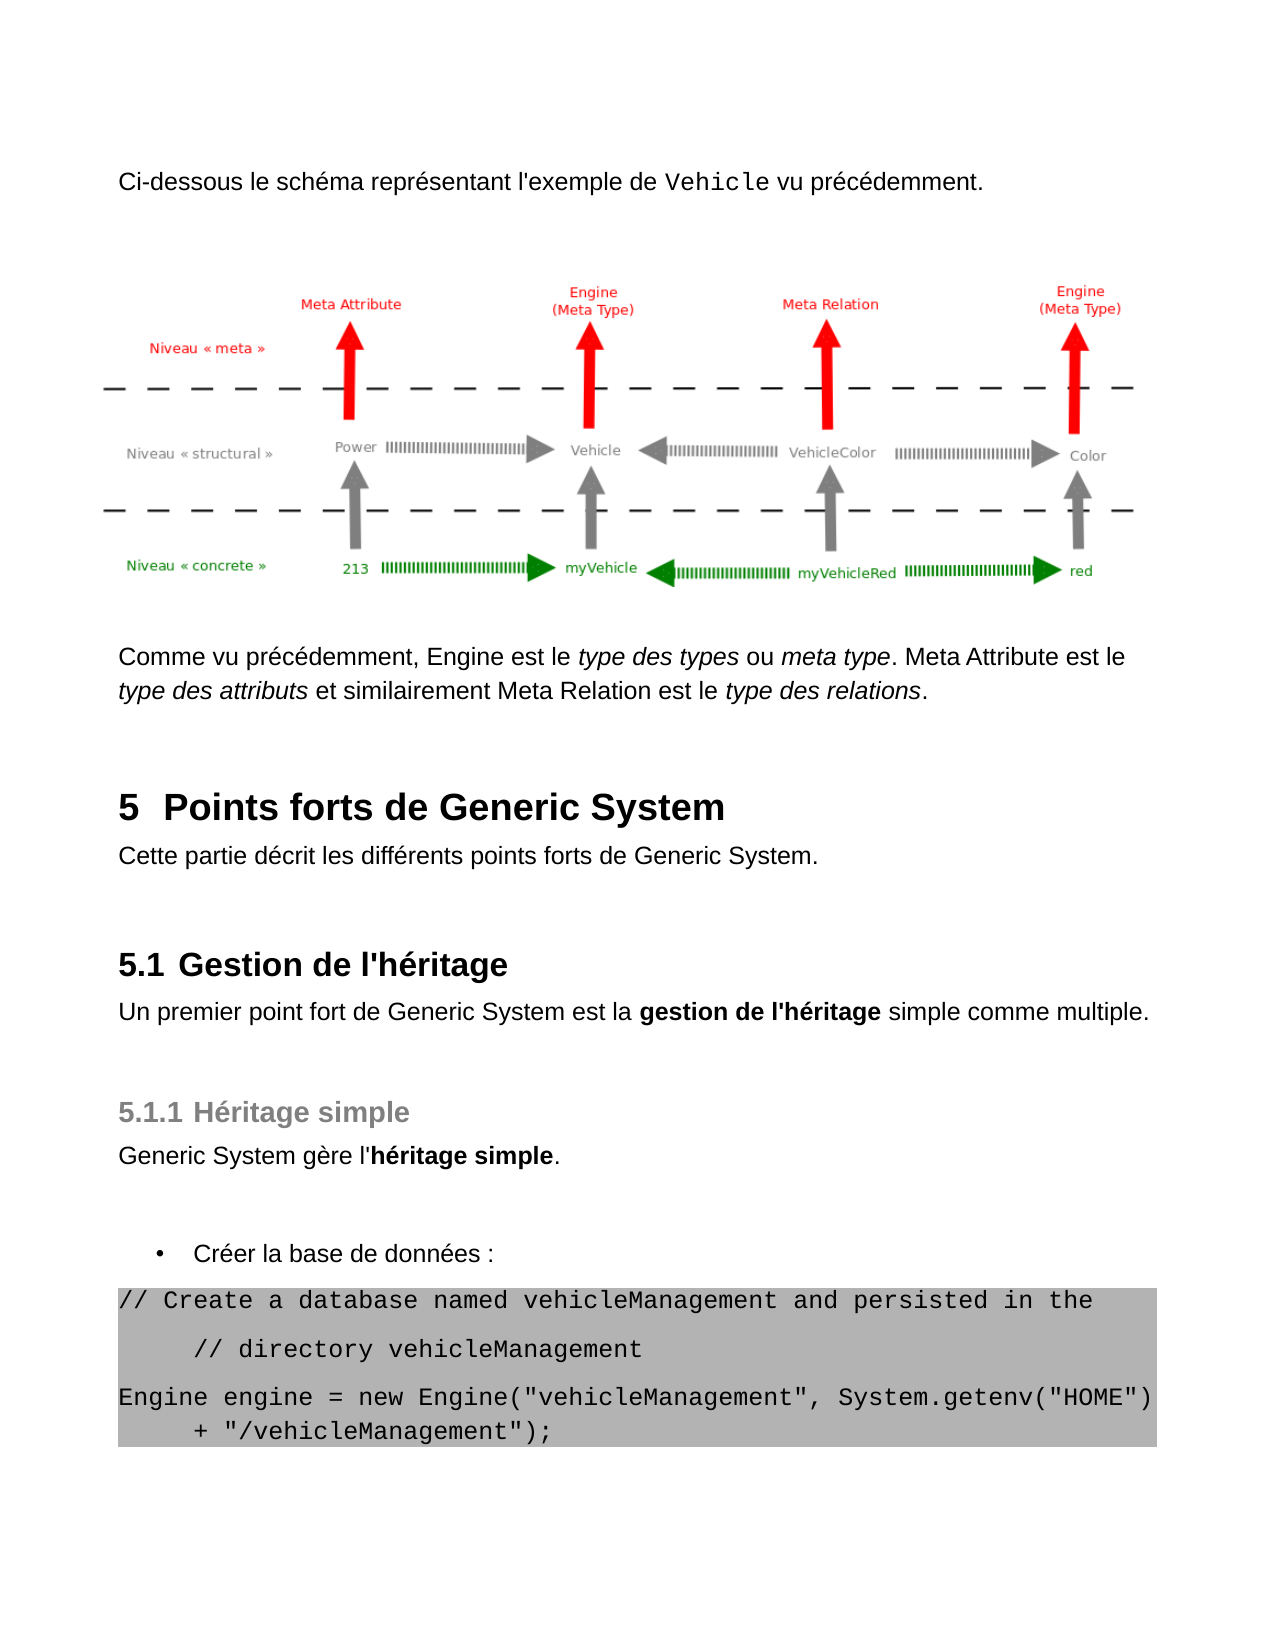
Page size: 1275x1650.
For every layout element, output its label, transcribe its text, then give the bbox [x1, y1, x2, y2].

text Generic System gère l'héritage simple. [118, 1141, 1157, 1169]
subtitle Points forts de Generic System [118, 785, 1157, 828]
text Comme vu précédemment, Engine est le type des types ou meta type. Meta Attribute est le type des attributs et similairement Meta Relation est le type des relations. [118, 642, 1157, 705]
subtitle Héritage simple [118, 1094, 1157, 1128]
text Un premier point fort de Generic System est la gestion de l'héritage simple comme multiple. [118, 996, 1157, 1025]
subtitle Gestion de l'héritage [118, 945, 1157, 984]
list Créer la base de données : [156, 1239, 1157, 1268]
text // directory vehicleManagement [118, 1336, 1157, 1365]
text Cette partie décrit les différents points forts de Generic System. [118, 841, 1157, 870]
text Engine engine = new Engine("vehicleManagement", System.getenv("HOME") + "/vehicleManagement"); [118, 1385, 1157, 1447]
picture [99, 283, 1139, 587]
text // Create a database named vehicleManagement and persisted in the [118, 1288, 1157, 1316]
text Ci-dessous le schéma représentant l'exemple de Vehicle vu précédemment. [118, 167, 1157, 198]
